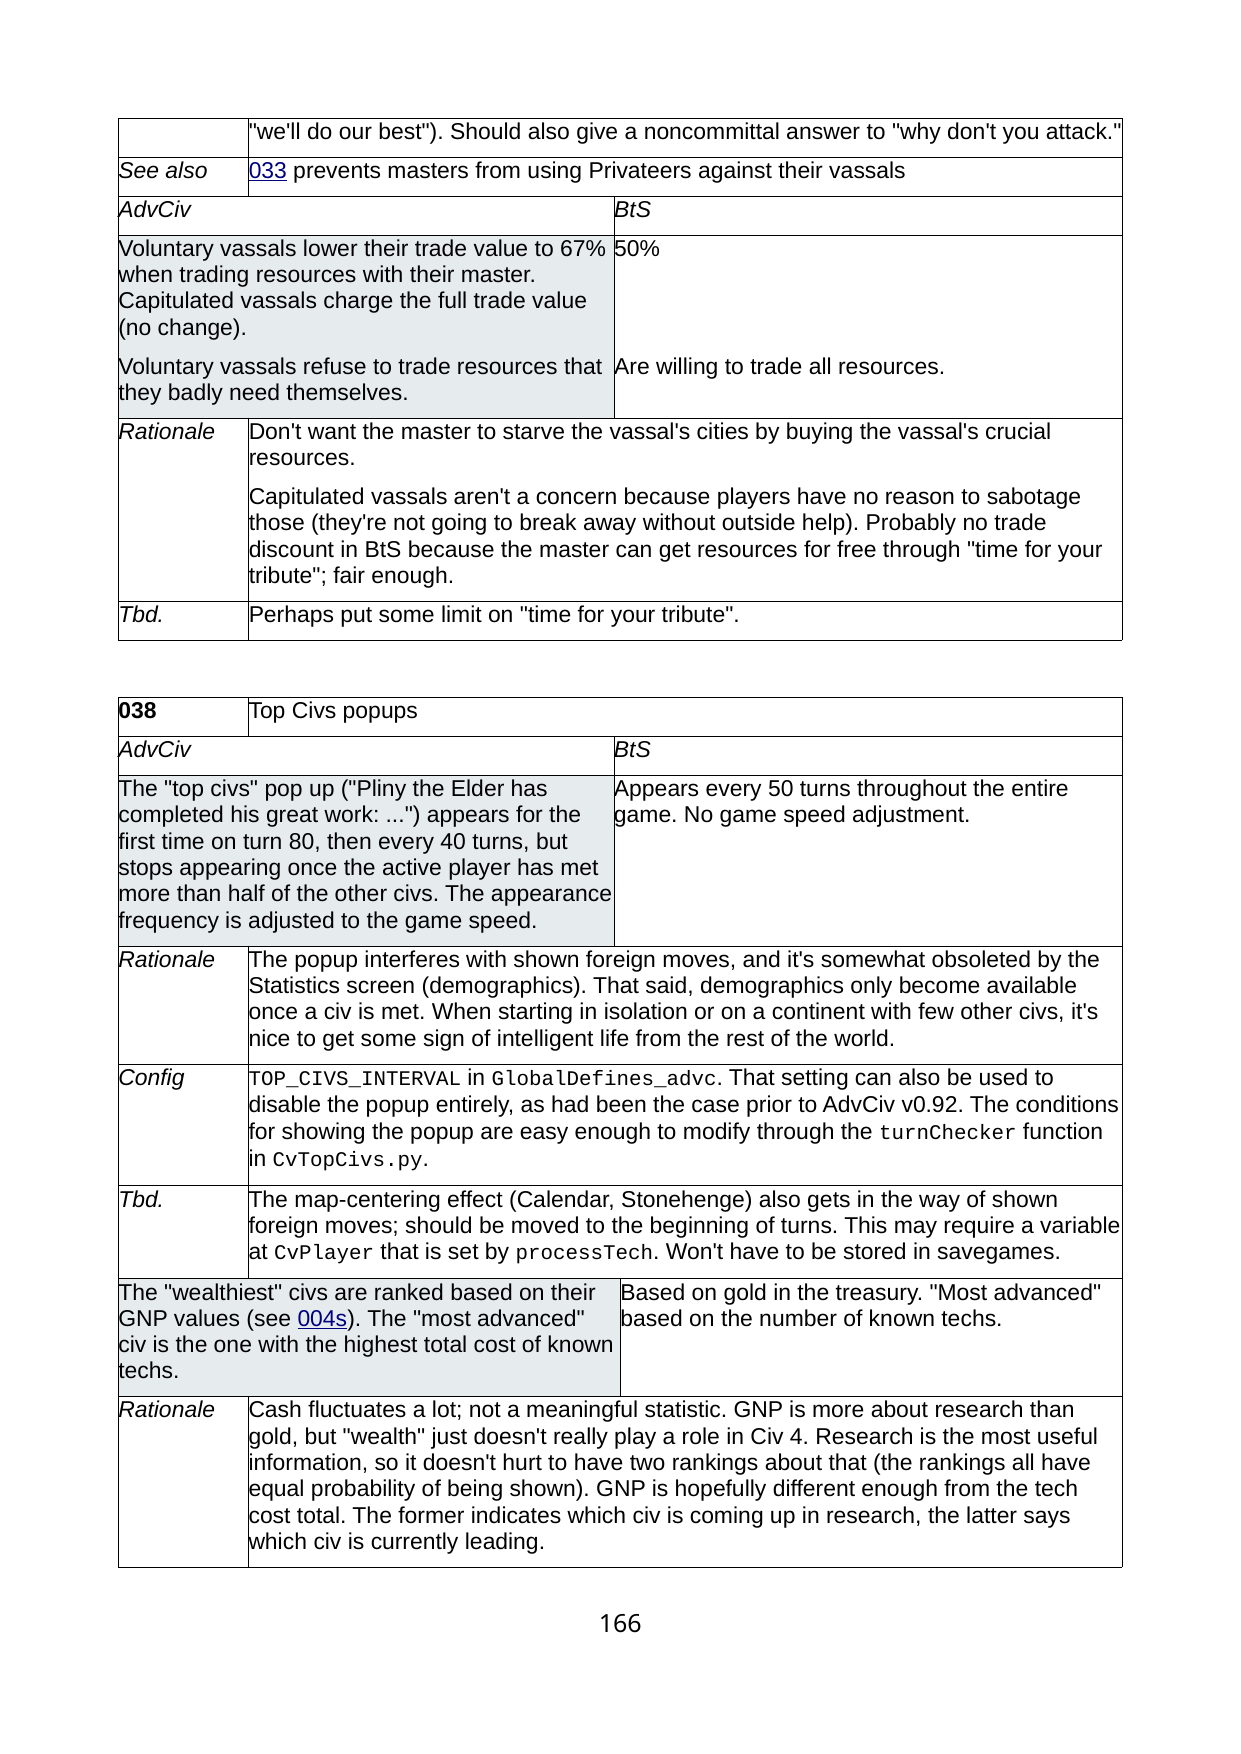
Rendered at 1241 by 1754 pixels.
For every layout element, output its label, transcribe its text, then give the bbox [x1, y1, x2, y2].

table_cell Based on gold in the treasury. "Most advanced" based on the number of known techs. [621, 1279, 1122, 1396]
table_cell Voluntary vassals lower their trade value to 67% when trading resources with their master. Capitulated vassals charge the full trade value (no change). Voluntary vassals refuse to trade resources that they badly need themselves. [119, 236, 614, 418]
table_cell BtS [615, 737, 1122, 775]
table_cell AdvCiv [119, 197, 614, 235]
table_cell Rationale [119, 947, 248, 1063]
table_cell 033 prevents masters from using Privateers against their vassals [249, 158, 1122, 196]
table_cell The map-centering effect (Calendar, Stonehenge) also gets in the way of shown foreign moves; should be moved to the beginning of turns. This may require a variable at CvPlayer that is set by processTech. Won't have to be stored in savegames. [249, 1186, 1122, 1278]
table_cell Perhaps put some limit on "time for your tribute". [249, 602, 1122, 639]
table_cell Cash fluctuates a lot; not a meaningful statistic. GNP is more about research than gold, but "wealth" just doesn't really play a role in Civ 4. Research is the most useful information, so it doesn't hurt to have two rankings about that (the rankings all have equal probability of being shown). GNP is hopefully different enough from the tech cost total. The former indicates which civ is coming up in research, the latter says which civ is currently leading. [249, 1397, 1122, 1567]
table_cell "we'll do our best"). Should also give a noncommittal answer to "why don't you attack." [249, 119, 1122, 157]
table_cell TOP_CIVS_INTERVAL in GlobalDefines_advc. That setting can also be used to disable the popup entirely, as had been the case prior to AdvCiv v0.92. The conditions for showing the popup are easy enough to modify through the turnChecker function in CvTopCivs.py. [249, 1065, 1122, 1185]
table_header 038 [119, 698, 248, 736]
table_cell Appears every 50 turns throughout the entire game. No game speed adjustment. [615, 776, 1122, 946]
table_cell [119, 119, 248, 157]
table_cell 50% Are willing to trade all resources. [615, 236, 1122, 418]
table_cell Config [119, 1065, 248, 1185]
table_cell Tbd. [119, 602, 248, 639]
table_cell Rationale [119, 419, 248, 601]
table_cell See also [119, 158, 248, 196]
table_cell Don't want the master to starve the vassal's cities by buying the vassal's crucial resources. Capitulated vassals aren't a concern because players have no reason to sabotage those (they're not going to break away without outside help). Probably no trade discount in BtS because the master can get resources for free through "time for your tribute"; fair enough. [249, 419, 1122, 601]
table_cell The "wealthiest" civs are ranked based on their GNP values (see 004s). The "most advanced" civ is the one with the highest total cost of known techs. [119, 1279, 620, 1396]
table_cell AdvCiv [119, 737, 614, 775]
table_cell BtS [615, 197, 1122, 235]
table_cell The "top civs" pop up ("Pliny the Elder has completed his great work: ...") appears for the first time on turn 80, then every 40 turns, but stops appearing once the active player has met more than half of the other civs. The appearance frequency is adjusted to the game speed. [119, 776, 614, 946]
table_cell Rationale [119, 1397, 248, 1567]
table_cell The popup interferes with shown foreign moves, and it's somewhat obsoleted by the Statistics screen (demographics). That said, demographics only become available once a civ is met. When starting in isolation or on a continent with few other civs, it's nice to get some sign of intelligent life from the rest of the world. [249, 947, 1122, 1063]
table_cell Tbd. [119, 1186, 248, 1278]
table_header Top Civs popups [249, 698, 1122, 736]
